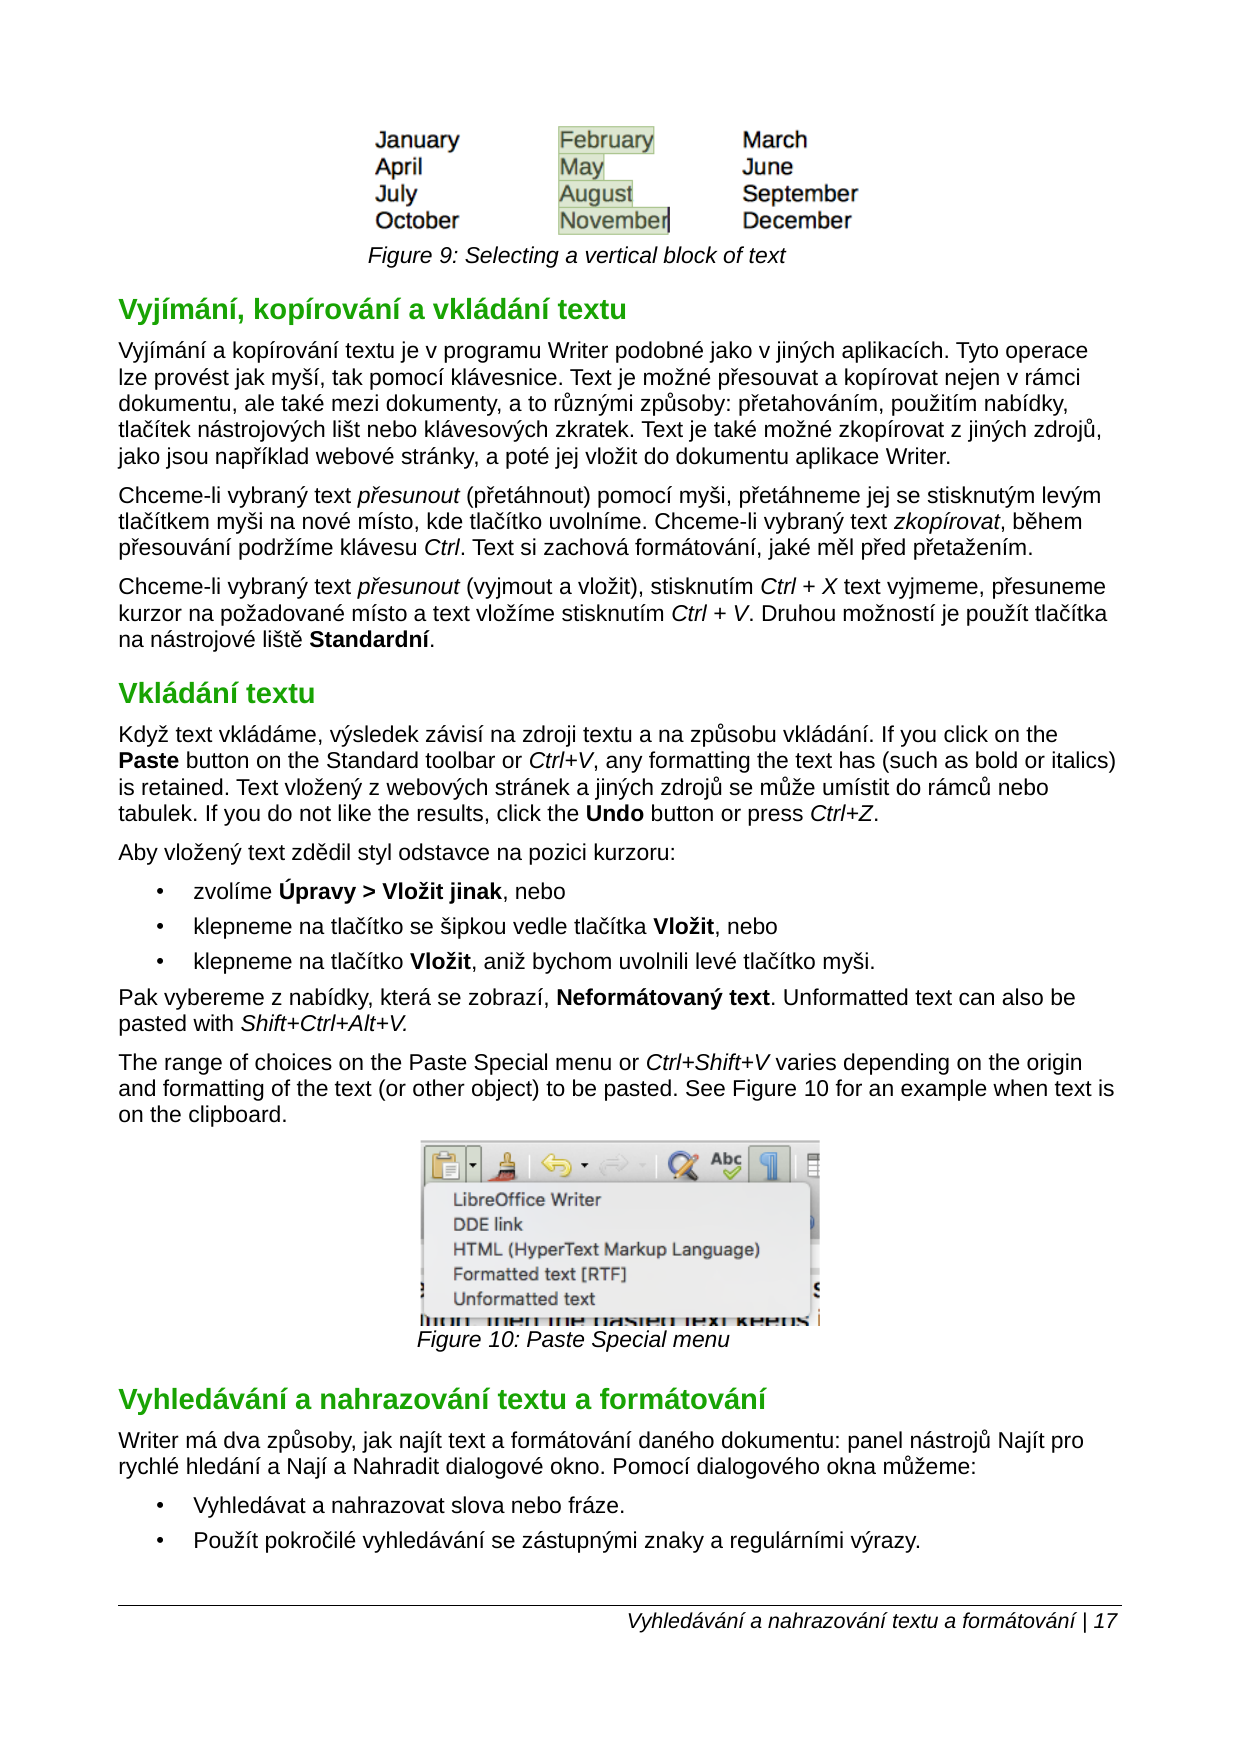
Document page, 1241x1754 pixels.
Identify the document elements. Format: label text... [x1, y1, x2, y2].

subtitle Vyjímání, kopírování a vkládání textu [118, 292, 1122, 326]
list Vyhledávat a nahrazovat slova nebo fráze. [156, 1492, 1122, 1518]
picture [367, 118, 873, 242]
list klepneme na tlačítko se šipkou vedle tlačítka Vložit, nebo [156, 913, 1122, 939]
list klepneme na tlačítko Vložit, aniž bychom uvolnili levé tlačítko myši. [156, 948, 1122, 975]
list zvolíme Úpravy > Vložit jinak, nebo [156, 878, 1122, 904]
text The range of choices on the Paste Special menu or Ctrl+Shift+V varies depending on the origin and formatting of the text (or other object) to be pasted. See Figure 10 for an example when text is on the clipboard. [118, 1049, 1122, 1128]
text Figure 9: Selecting a vertical block of text [368, 242, 872, 268]
text Když text vkládáme, výsledek závisí na zdroji textu a na způsobu vkládání. If you click on the Paste button on the Standard toolbar or Ctrl+V, any formatting the text has (such as bold or italics) is retained. Text vložený z webových stránek a jiných zdrojů se může umístit do rámců nebo tabulek. If you do not like the results, click the Undo button or press Ctrl+Z. [118, 721, 1122, 827]
text Chceme-li vybraný text přesunout (přetáhnout) pomocí myši, přetáhneme jej se stisknutým levým tlačítkem myši na nové místo, kde tlačítko uvolníme. Chceme-li vybraný text zkopírovat, během přesouvání podržíme klávesu Ctrl. Text si zachová formátování, jaké měl před přetažením. [118, 482, 1122, 561]
picture [420, 1140, 820, 1326]
subtitle Vyhledávání a nahrazování textu a formátování [118, 1382, 1122, 1415]
text Pak vybereme z nabídky, která se zobrazí, Neformátovaný text. Unformatted text can also be pasted with Shift+Ctrl+Alt+V. [118, 983, 1122, 1036]
text Aby vložený text zdědil styl odstavce na pozici kurzoru: [118, 839, 1122, 865]
list Použít pokročilé vyhledávání se zástupnými znaky a regulárními výrazy. [156, 1527, 1122, 1554]
subtitle Vkládání textu [118, 676, 1122, 709]
text Figure 10: Paste Special menu [417, 1326, 823, 1352]
text Chceme-li vybraný text přesunout (vyjmout a vložit), stisknutím Ctrl + X text vyjmeme, přesuneme kurzor na požadované místo a text vložíme stisknutím Ctrl + V. Druhou možností je použít tlačítka na nástrojové liště Standardní. [118, 573, 1122, 652]
text Vyjímání a kopírování textu je v programu Writer podobné jako v jiných aplikacích. Tyto operace lze provést jak myší, tak pomocí klávesnice. Text je možné přesouvat a kopírovat nejen v rámci dokumentu, ale také mezi dokumenty, a to různými způsoby: přetahováním, použitím nabídky, tlačítek nástrojových lišt nebo klávesových zkratek. Text je také možné zkopírovat z jiných zdrojů, jako jsou například webové stránky, a poté jej vložit do dokumentu aplikace Writer. [118, 337, 1122, 469]
text Writer má dva způsoby, jak najít text a formátování daného dokumentu: panel nástrojů Najít pro rychlé hledání a Nají a Nahradit dialogové okno. Pomocí dialogového okna můžeme: [118, 1427, 1122, 1480]
